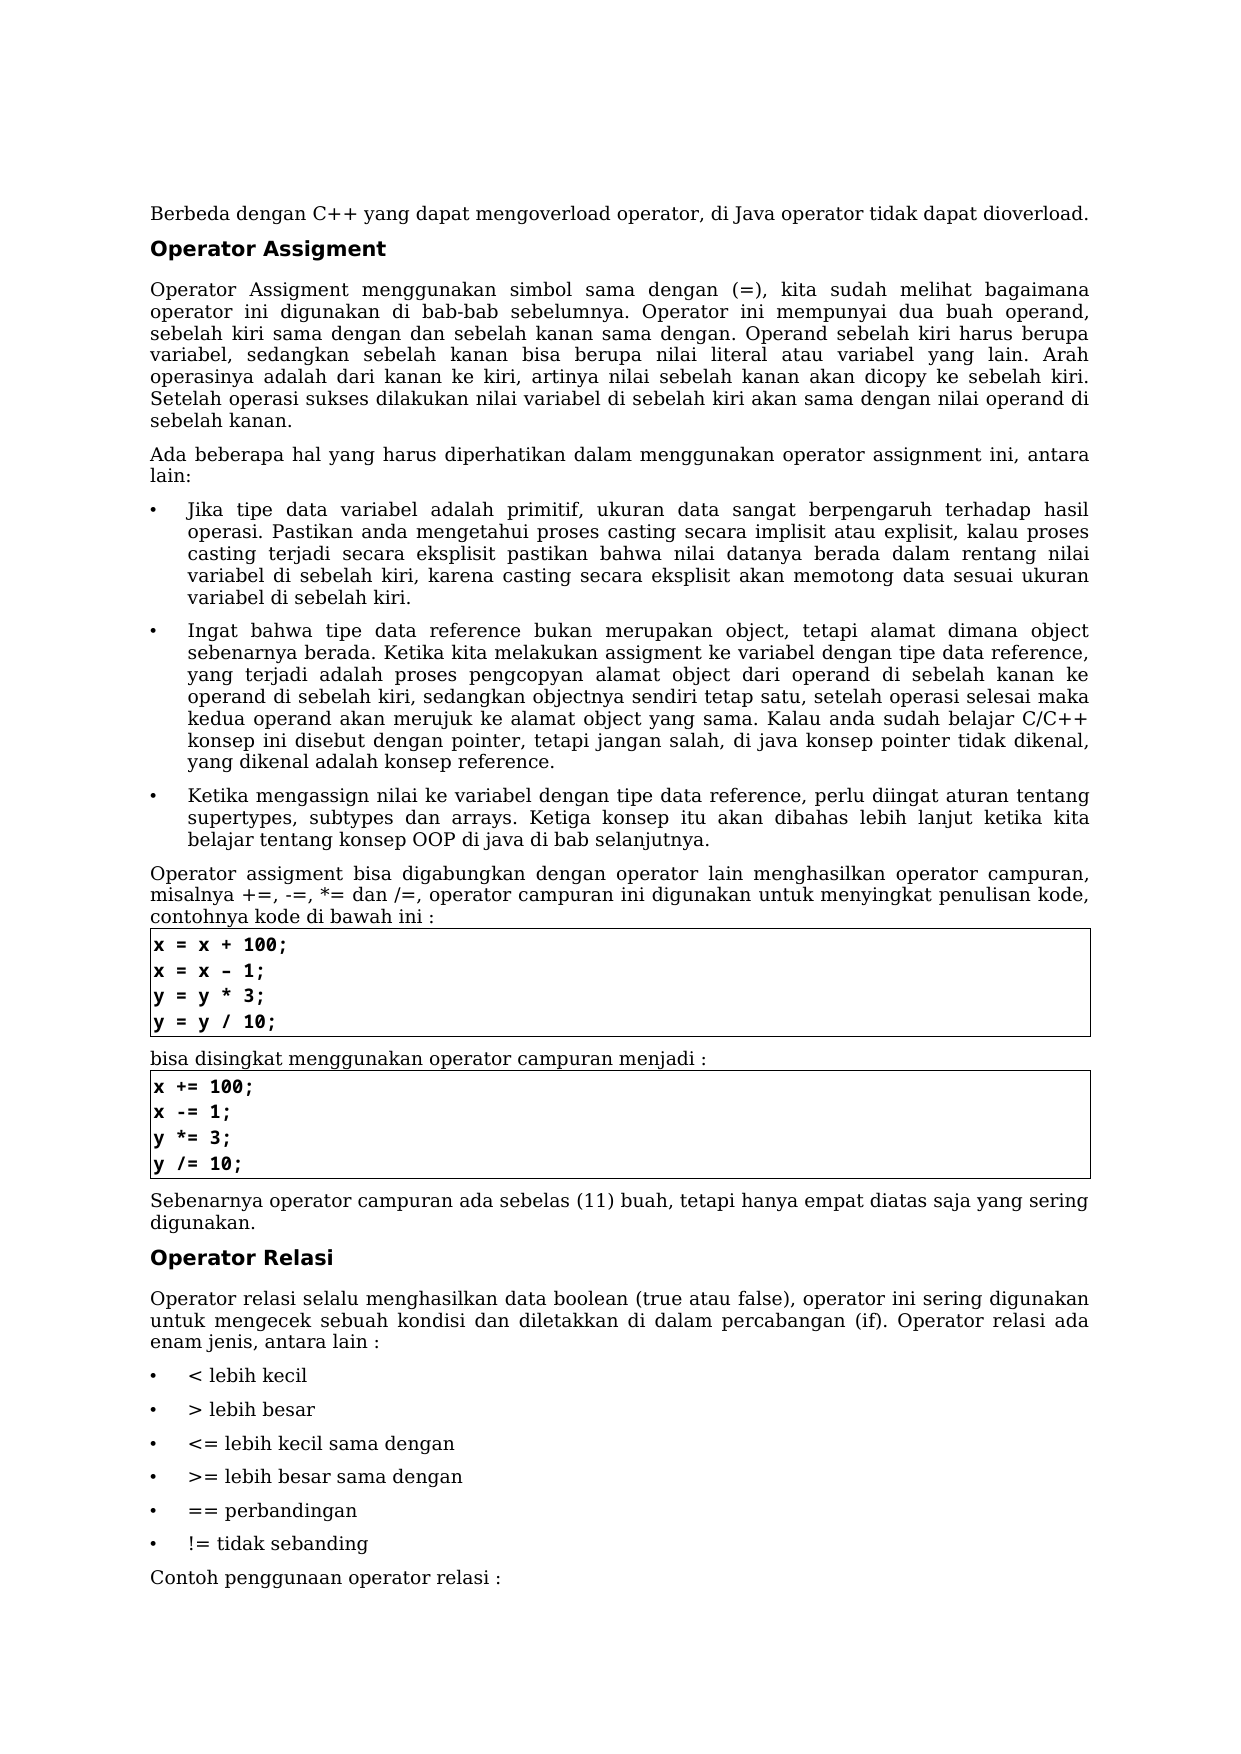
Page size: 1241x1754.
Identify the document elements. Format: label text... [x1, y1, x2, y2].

text y *= 3; [151, 1121, 1090, 1147]
list >= lebih besar sama dengan [150, 1466, 1091, 1488]
text Operator Assigment menggunakan simbol sama dengan (=), kita sudah melihat bagaimana operator ini digunakan di bab-bab sebelumnya. Operator ini mempunyai dua buah operand, sebelah kiri sama dengan dan sebelah kanan sama dengan. Operand sebelah kiri harus berupa variabel, sedangkan sebelah kanan bisa berupa nilai literal atau variabel yang lain. Arah operasinya adalah dari kanan ke kiri, artinya nilai sebelah kanan akan dicopy ke sebelah kiri. Setelah operasi sukses dilakukan nilai variabel di sebelah kiri akan sama dengan nilai operand di sebelah kanan. [150, 279, 1091, 432]
text Operator assigment bisa digabungkan dengan operator lain menghasilkan operator campuran, misalnya +=, -=, *= dan /=, operator campuran ini digunakan untuk menyingkat penulisan kode, contohnya kode di bawah ini : [150, 863, 1091, 928]
list <= lebih kecil sama dengan [150, 1432, 1091, 1454]
list Ketika mengassign nilai ke variabel dengan tipe data reference, perlu diingat aturan tentang supertypes, subtypes dan arrays. Ketiga konsep itu akan dibahas lebih lanjut ketika kita belajar tentang konsep OOP di java di bab selanjutnya. [150, 785, 1091, 851]
list Ingat bahwa tipe data reference bukan merupakan object, tetapi alamat dimana object sebenarnya berada. Ketika kita melakukan assigment ke variabel dengan tipe data reference, yang terjadi adalah proses pengcopyan alamat object dari operand di sebelah kanan ke operand di sebelah kiri, sedangkan objectnya sendiri tetap satu, setelah operasi selesai maka kedua operand akan merujuk ke alamat object yang sama. Kalau anda sudah belajar C/C++ konsep ini disebut dengan pointer, tetapi jangan salah, di java konsep pointer tidak dikenal, yang dikenal adalah konsep reference. [150, 620, 1091, 773]
text x -= 1; [151, 1096, 1090, 1121]
text x = x – 1; [151, 954, 1090, 979]
text y = y * 3; [151, 979, 1090, 1005]
text x += 100; [151, 1071, 1090, 1096]
list > lebih besar [150, 1399, 1091, 1421]
text Sebenarnya operator campuran ada sebelas (11) buah, tetapi hanya empat diatas saja yang sering digunakan. [150, 1190, 1091, 1234]
subtitle Operator Relasi [150, 1246, 1091, 1270]
subtitle Operator Assigment [150, 237, 1091, 261]
list == perbandingan [150, 1500, 1091, 1522]
text bisa disingkat menggunakan operator campuran menjadi : [150, 1048, 1091, 1070]
text Ada beberapa hal yang harus diperhatikan dalam menggunakan operator assignment ini, antara lain: [150, 444, 1091, 487]
text Operator relasi selalu menghasilkan data boolean (true atau false), operator ini sering digunakan untuk mengecek sebuah kondisi dan diletakkan di dalam percabangan (if). Operator relasi ada enam jenis, antara lain : [150, 1288, 1091, 1353]
text y = y / 10; [151, 1005, 1090, 1036]
text Contoh penggunaan operator relasi : [150, 1567, 1091, 1589]
list < lebih kecil [150, 1365, 1091, 1387]
text y /= 10; [151, 1147, 1090, 1178]
list Jika tipe data variabel adalah primitif, ukuran data sangat berpengaruh terhadap hasil operasi. Pastikan anda mengetahui proses casting secara implisit atau explisit, kalau proses casting terjadi secara eksplisit pastikan bahwa nilai datanya berada dalam rentang nilai variabel di sebelah kiri, karena casting secara eksplisit akan memotong data sesuai ukuran variabel di sebelah kiri. [150, 499, 1091, 608]
text x = x + 100; [151, 929, 1090, 954]
list != tidak sebanding [150, 1533, 1091, 1555]
text Berbeda dengan C++ yang dapat mengoverload operator, di Java operator tidak dapat dioverload. [150, 203, 1091, 225]
